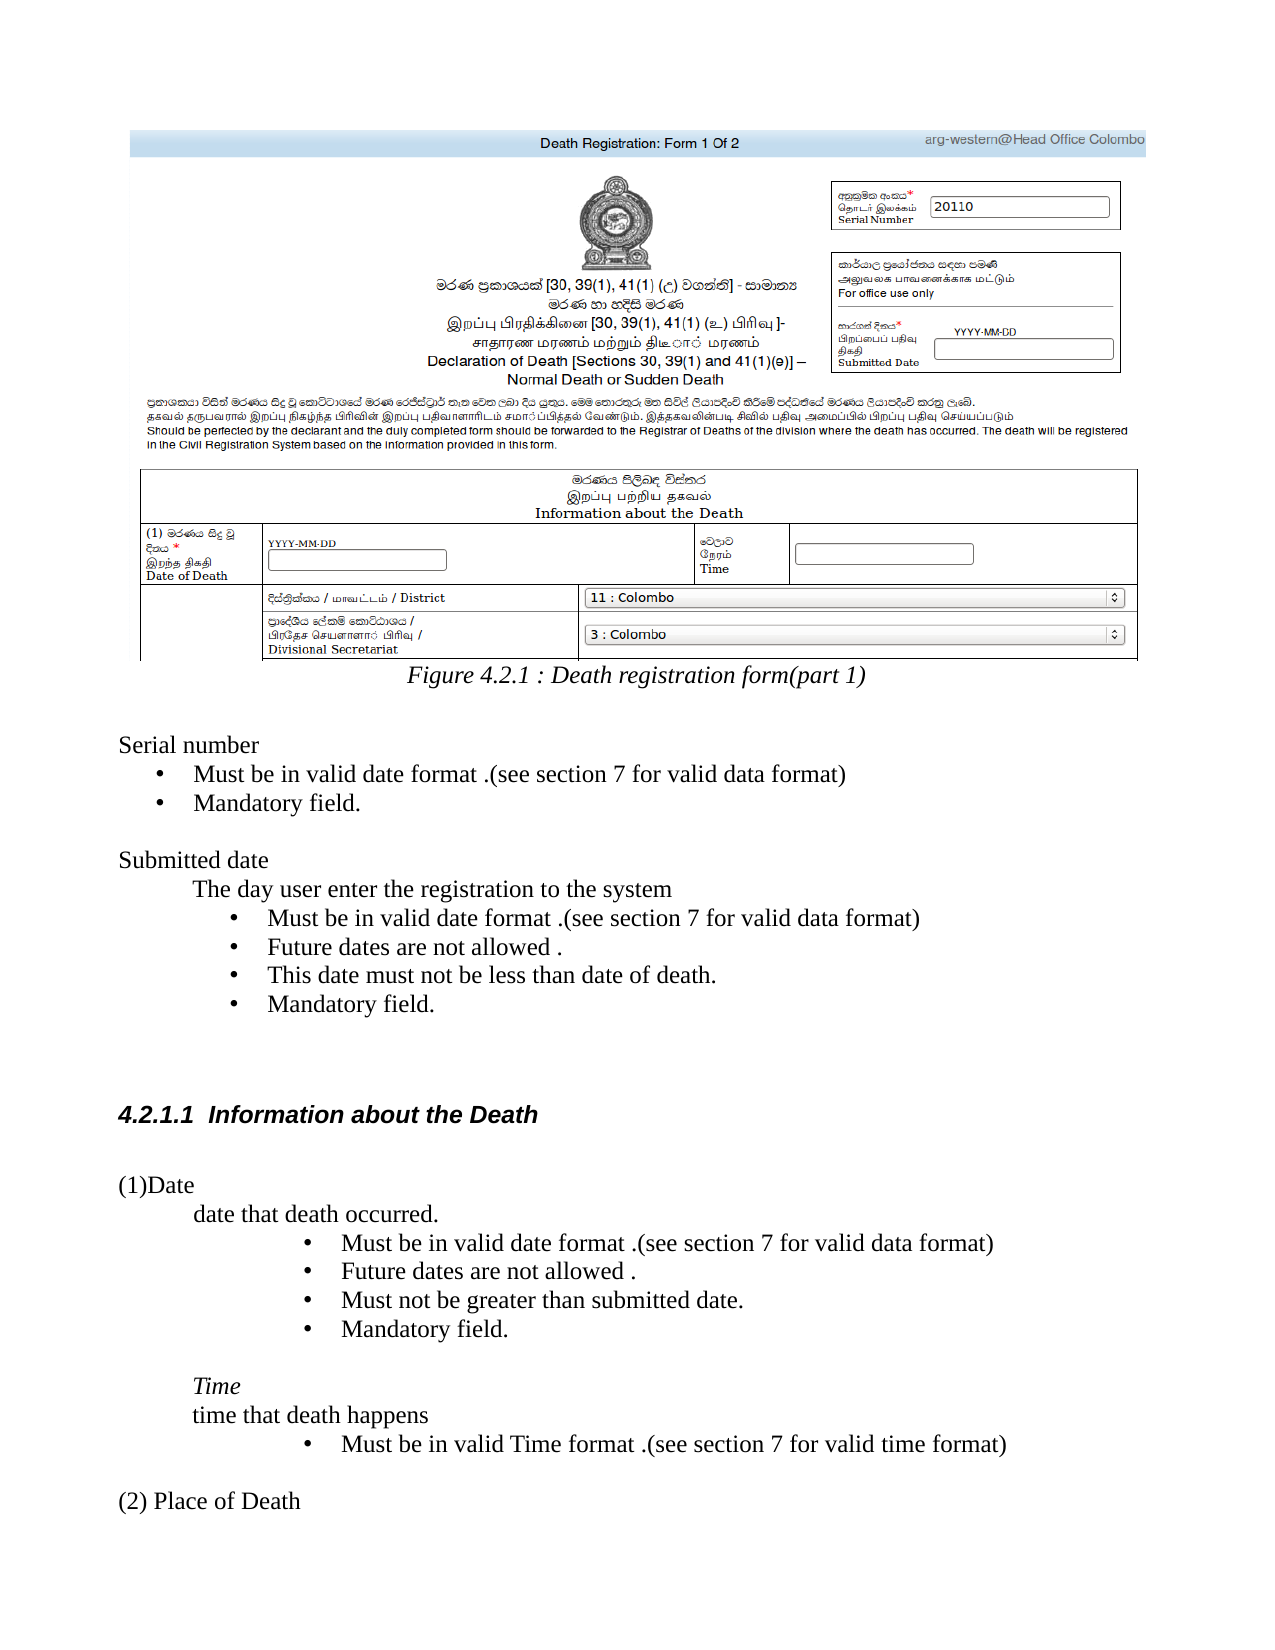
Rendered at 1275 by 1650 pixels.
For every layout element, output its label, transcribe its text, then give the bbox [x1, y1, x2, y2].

text (2) Place of Death [118, 1486, 1157, 1515]
picture [129, 130, 1146, 661]
text Submitted date [118, 845, 1157, 874]
list Future dates are not allowed . [303, 1256, 1157, 1285]
list Mandatory field. [303, 1314, 1157, 1343]
list Must be in valid date format .(see section 7 for valid data format) [156, 759, 1157, 788]
list Must be in valid date format .(see section 7 for valid data format) [229, 903, 1157, 932]
text time that death happens [118, 1400, 1157, 1429]
list date that death occurred. [156, 1199, 1157, 1228]
list Mandatory field. [156, 788, 1157, 817]
list Future dates are not allowed . [229, 932, 1157, 960]
text (1)Date [118, 1170, 1157, 1199]
text Time [118, 1371, 1157, 1400]
list Must be in valid Time format .(see section 7 for valid time format) [303, 1429, 1157, 1458]
text The day user enter the registration to the system [118, 874, 1157, 903]
text Serial number [118, 730, 1157, 759]
text Figure 4.2.1 : Death registration form(part 1) [129, 661, 1146, 689]
list Must not be greater than submitted date. [303, 1285, 1157, 1314]
subtitle Information about the Death [118, 1100, 1157, 1129]
list This date must not be less than date of death. [229, 960, 1157, 989]
list Must be in valid date format .(see section 7 for valid data format) [303, 1228, 1157, 1256]
list Mandatory field. [229, 989, 1157, 1018]
